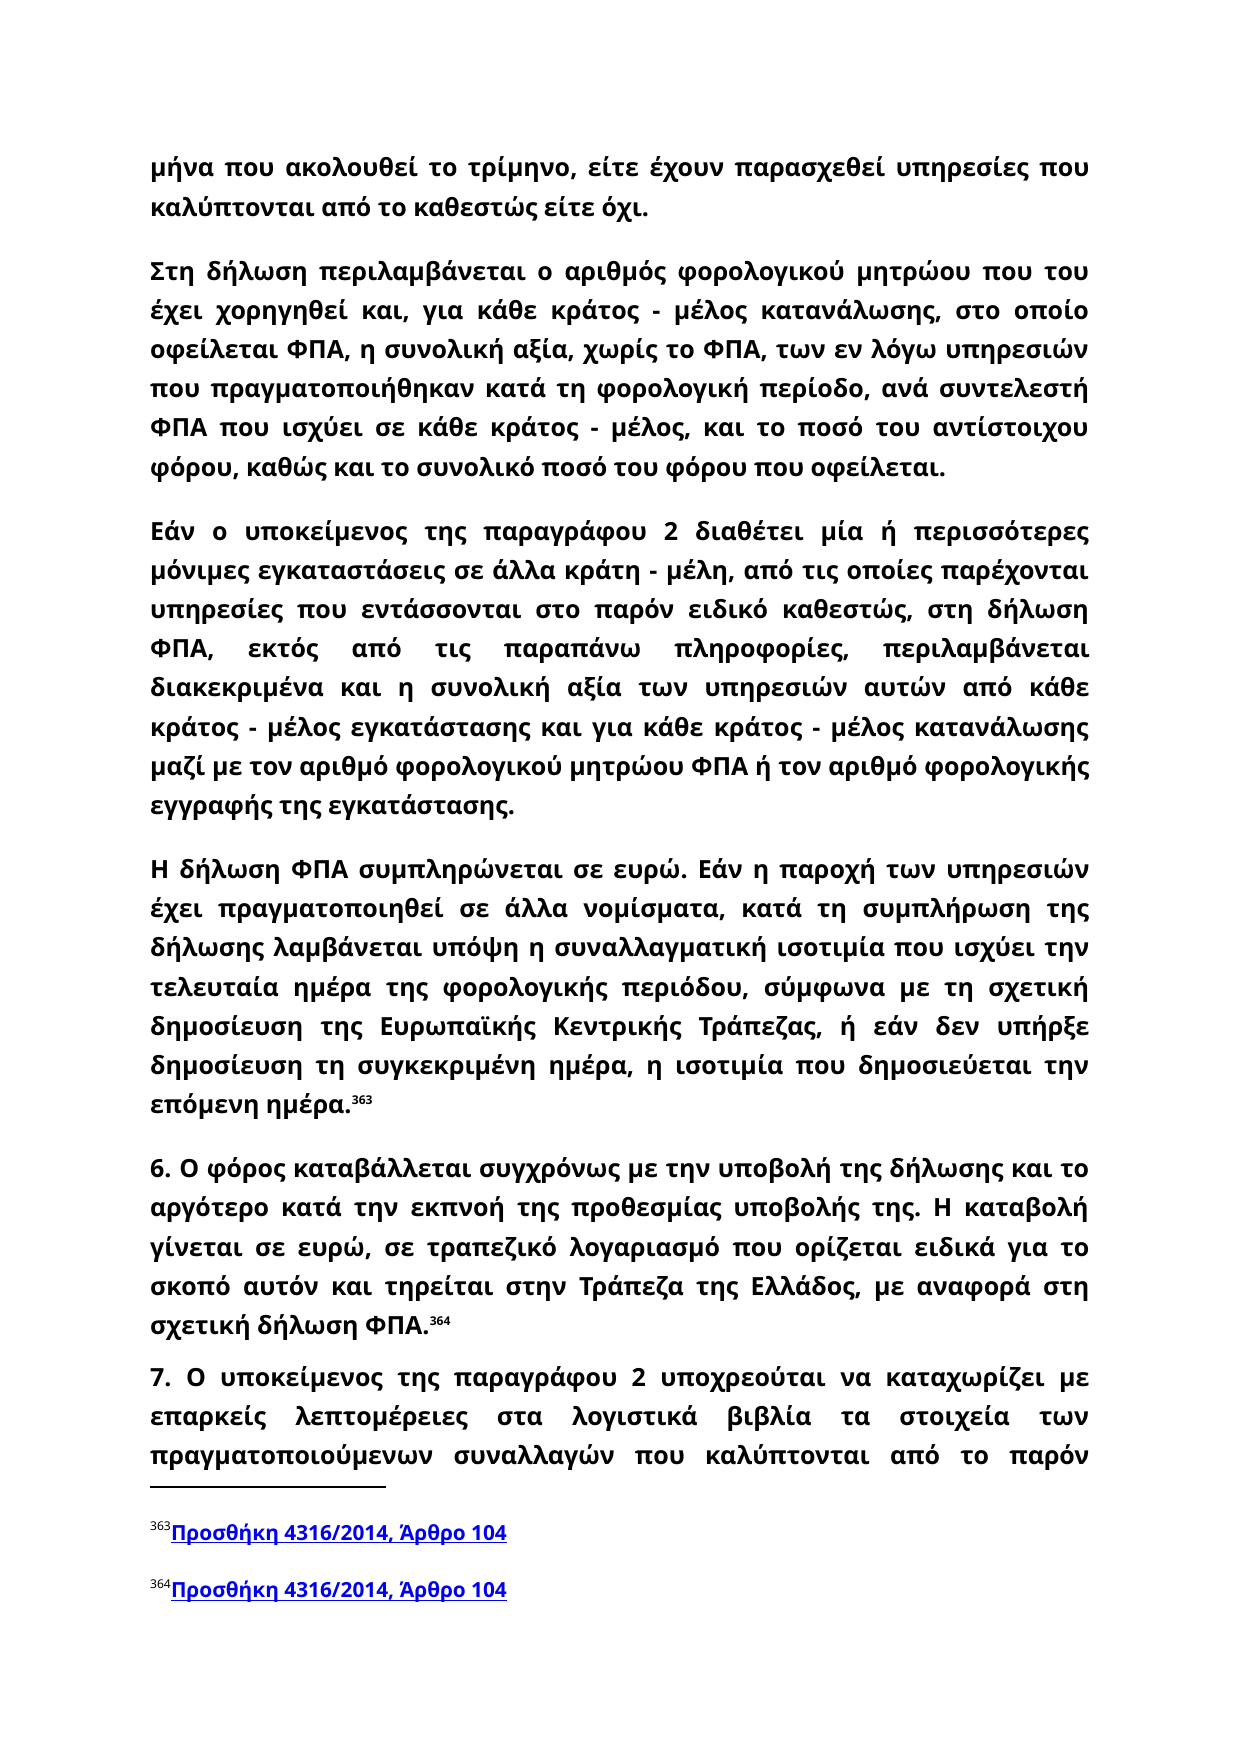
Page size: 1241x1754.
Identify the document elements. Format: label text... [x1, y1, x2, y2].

text Εάν ο υποκείμενος της παραγράφου 2 διαθέτει μία ή περισσότερες μόνιμες εγκαταστάσεις σε άλλα κράτη - μέλη, από τις οποίες παρέχονται υπηρεσίες που εντάσσονται στο παρόν ειδικό καθεστώς, στη δήλωση ΦΠΑ, εκτός από τις παραπάνω πληροφορίες, περιλαμβάνεται διακεκριμένα και η συνολική αξία των υπηρεσιών αυτών από κάθε κράτος - μέλος εγκατάστασης και για κάθε κράτος - μέλος κατανάλωσης μαζί με τον αριθμό φορολογικού μητρώου ΦΠΑ ή τον αριθμό φορολογικής εγγραφής της εγκατάστασης. [150, 513, 1090, 822]
text 6. Ο φόρος καταβάλλεται συγχρόνως με την υποβολή της δήλωσης και το αργότερο κατά την εκπνοή της προθεσμίας υποβολής της. Η καταβολή γίνεται σε ευρώ, σε τραπεζικό λογαριασμό που ορίζεται ειδικά για το σκοπό αυτόν και τηρείται στην Τράπεζα της Ελλάδος, με αναφορά στη σχετική δήλωση ΦΠΑ. [150, 1151, 1090, 1342]
text 7. Ο υποκείμενος της παραγράφου 2 υποχρεούται να καταχωρίζει με επαρκείς λεπτομέρειες στα λογιστικά βιβλία τα στοιχεία των πραγματοποιούμενων συναλλαγών που καλύπτονται από το παρόν [150, 1359, 1090, 1472]
text Η δήλωση ΦΠΑ συμπληρώνεται σε ευρώ. Εάν η παροχή των υπηρεσιών έχει πραγματοποιηθεί σε άλλα νομίσματα, κατά τη συμπλήρωση της δήλωσης λαμβάνεται υπόψη η συναλλαγματική ισοτιμία που ισχύει την τελευταία ημέρα της φορολογικής περιόδου, σύμφωνα με τη σχετική δημοσίευση της Ευρωπαϊκής Κεντρικής Τράπεζας, ή εάν δεν υπήρξε δημοσίευση τη συγκεκριμένη ημέρα, η ισοτιμία που δημοσιεύεται την επόμενη ημέρα. [150, 852, 1090, 1121]
text Προσθήκη 4316/2014, Άρθρο 104 [150, 1518, 1090, 1546]
text Στη δήλωση περιλαμβάνεται ο αριθμός φορολογικού μητρώου που του έχει χορηγηθεί και, για κάθε κράτος - μέλος κατανάλωσης, στο οποίο οφείλεται ΦΠΑ, η συνολική αξία, χωρίς το ΦΠΑ, των εν λόγω υπηρεσιών που πραγματοποιήθηκαν κατά τη φορολογική περίοδο, ανά συντελεστή ΦΠΑ που ισχύει σε κάθε κράτος - μέλος, και το ποσό του αντίστοιχου φόρου, καθώς και το συνολικό ποσό του φόρου που οφείλεται. [150, 253, 1090, 483]
text Προσθήκη 4316/2014, Άρθρο 104 [150, 1576, 1090, 1604]
text μήνα που ακολουθεί το τρίμηνο, είτε έχουν παρασχεθεί υπηρεσίες που καλύπτονται από το καθεστώς είτε όχι. [150, 150, 1090, 223]
